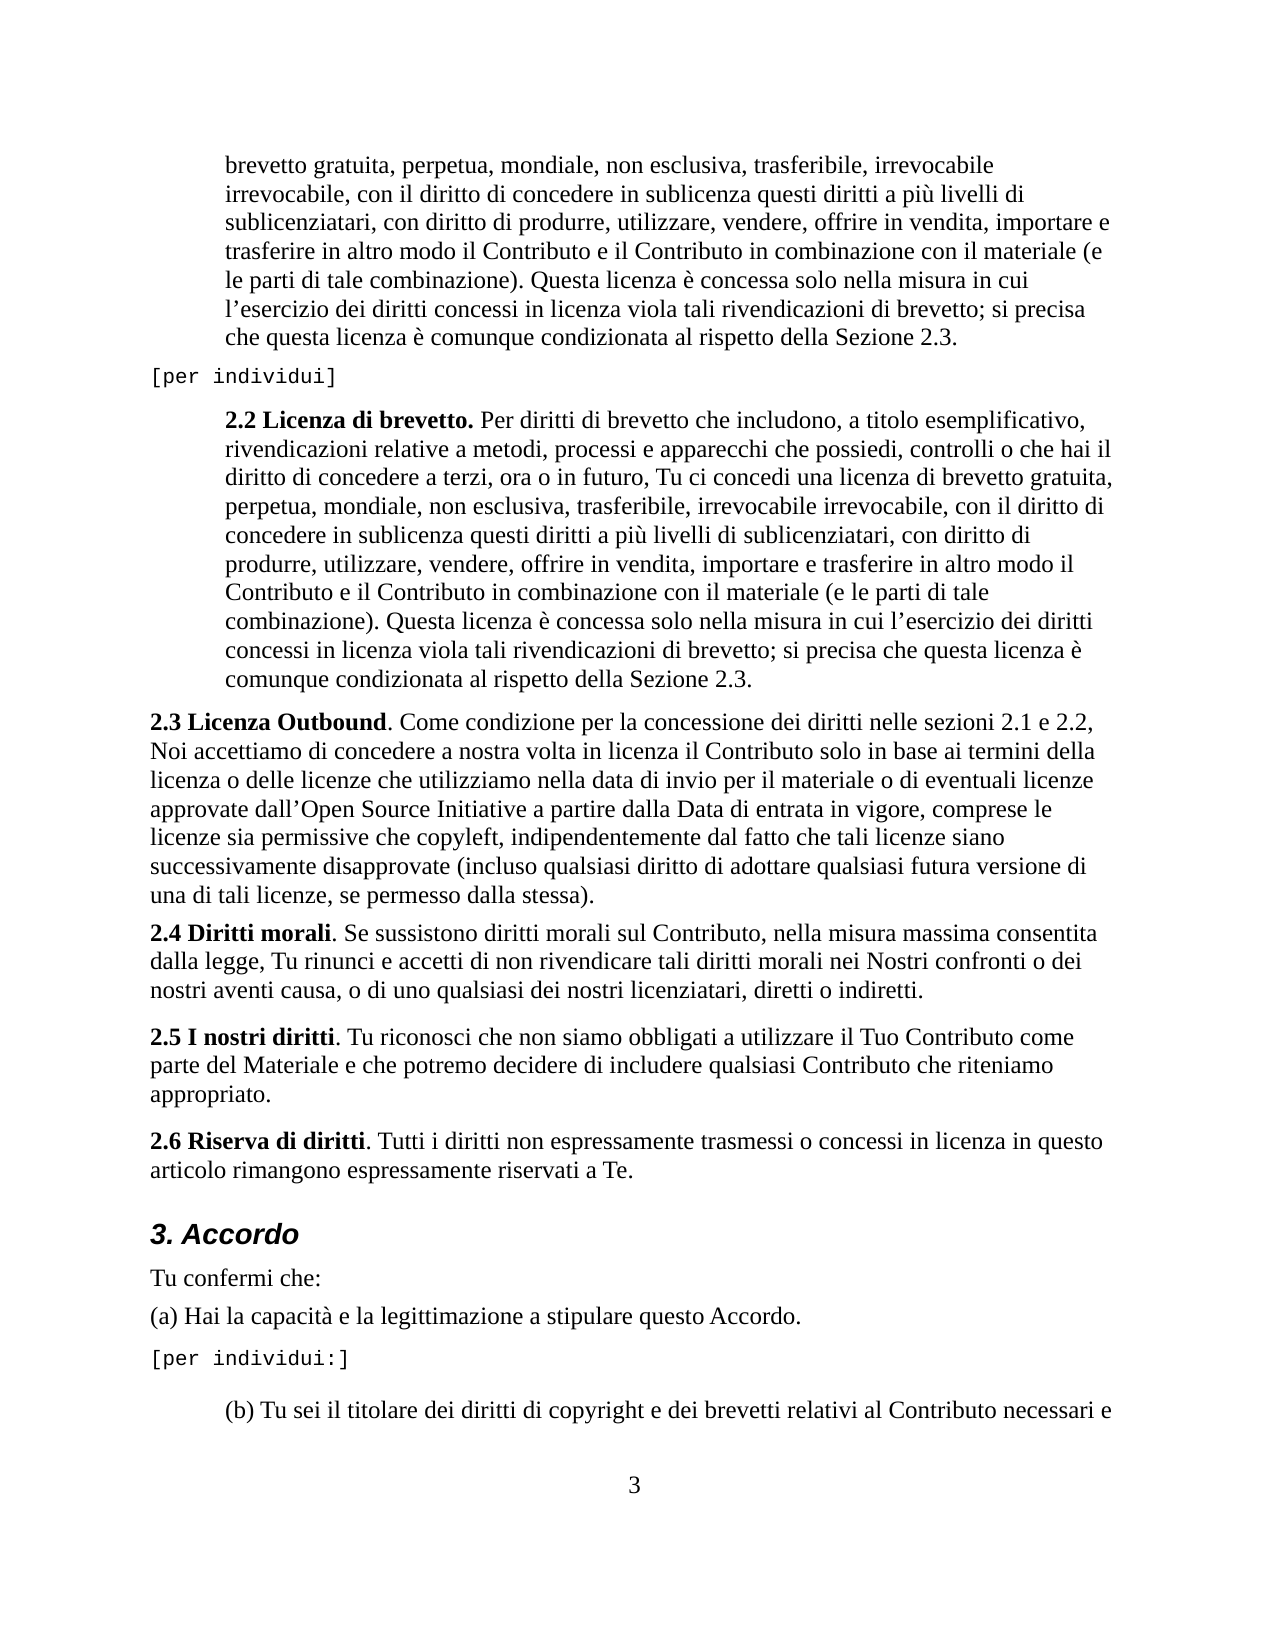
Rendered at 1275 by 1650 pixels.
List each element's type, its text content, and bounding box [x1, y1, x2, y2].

text brevetto gratuita, perpetua, mondiale, non esclusiva, trasferibile, irrevocabile irrevocabile, con il diritto di concedere in sublicenza questi diritti a più livelli di sublicenziatari, con diritto di produrre, utilizzare, vendere, offrire in vendita, importare e trasferire in altro modo il Contributo e il Contributo in combinazione con il materiale (e le parti di tale combinazione). Questa licenza è concessa solo nella misura in cui l’esercizio dei diritti concessi in licenza viola tali rivendicazioni di brevetto; si precisa che questa licenza è comunque condizionata al rispetto della Sezione 2.3. [225, 150, 1125, 351]
subtitle 3. Accordo [150, 1217, 1125, 1251]
text (a) Hai la capacità e la legittimazione a stipulare questo Accordo. [150, 1301, 1125, 1330]
text Tu confermi che: [150, 1263, 1125, 1292]
text [per individui] [150, 366, 1125, 390]
text (b) Tu sei il titolare dei diritti di copyright e dei brevetti relativi al Contributo necessari e [225, 1395, 1125, 1424]
text [per individui:] [150, 1348, 1125, 1371]
text 2.3 Licenza Outbound. Come condizione per la concessione dei diritti nelle sezioni 2.1 e 2.2, Noi accettiamo di concedere a nostra volta in licenza il Contributo solo in base ai termini della licenza o delle licenze che utilizziamo nella data di invio per il materiale o di eventuali licenze approvate dall’Open Source Initiative a partire dalla Data di entrata in vigore, comprese le licenze sia permissive che copyleft, indipendentemente dal fatto che tali licenze siano successivamente disapprovate (incluso qualsiasi diritto di adottare qualsiasi futura versione di una di tali licenze, se permesso dalla stessa). [150, 707, 1125, 909]
text 2.6 Riserva di diritti. Tutti i diritti non espressamente trasmessi o concessi in licenza in questo articolo rimangono espressamente riservati a Te. [150, 1126, 1125, 1183]
text 2.5 I nostri diritti. Tu riconosci che non siamo obbligati a utilizzare il Tuo Contributo come parte del Materiale e che potremo decidere di includere qualsiasi Contributo che riteniamo appropriato. [150, 1022, 1125, 1108]
text 2.2 Licenza di brevetto. Per diritti di brevetto che includono, a titolo esemplificativo, rivendicazioni relative a metodi, processi e apparecchi che possiedi, controlli o che hai il diritto di concedere a terzi, ora o in futuro, Tu ci concedi una licenza di brevetto gratuita, perpetua, mondiale, non esclusiva, trasferibile, irrevocabile irrevocabile, con il diritto di concedere in sublicenza questi diritti a più livelli di sublicenziatari, con diritto di produrre, utilizzare, vendere, offrire in vendita, importare e trasferire in altro modo il Contributo e il Contributo in combinazione con il materiale (e le parti di tale combinazione). Questa licenza è concessa solo nella misura in cui l’esercizio dei diritti concessi in licenza viola tali rivendicazioni di brevetto; si precisa che questa licenza è comunque condizionata al rispetto della Sezione 2.3. [225, 405, 1125, 692]
text 2.4 Diritti morali. Se sussistono diritti morali sul Contributo, nella misura massima consentita dalla legge, Tu rinunci e accetti di non rivendicare tali diritti morali nei Nostri confronti o dei nostri aventi causa, o di uno qualsiasi dei nostri licenziatari, diretti o indiretti. [150, 918, 1125, 1004]
